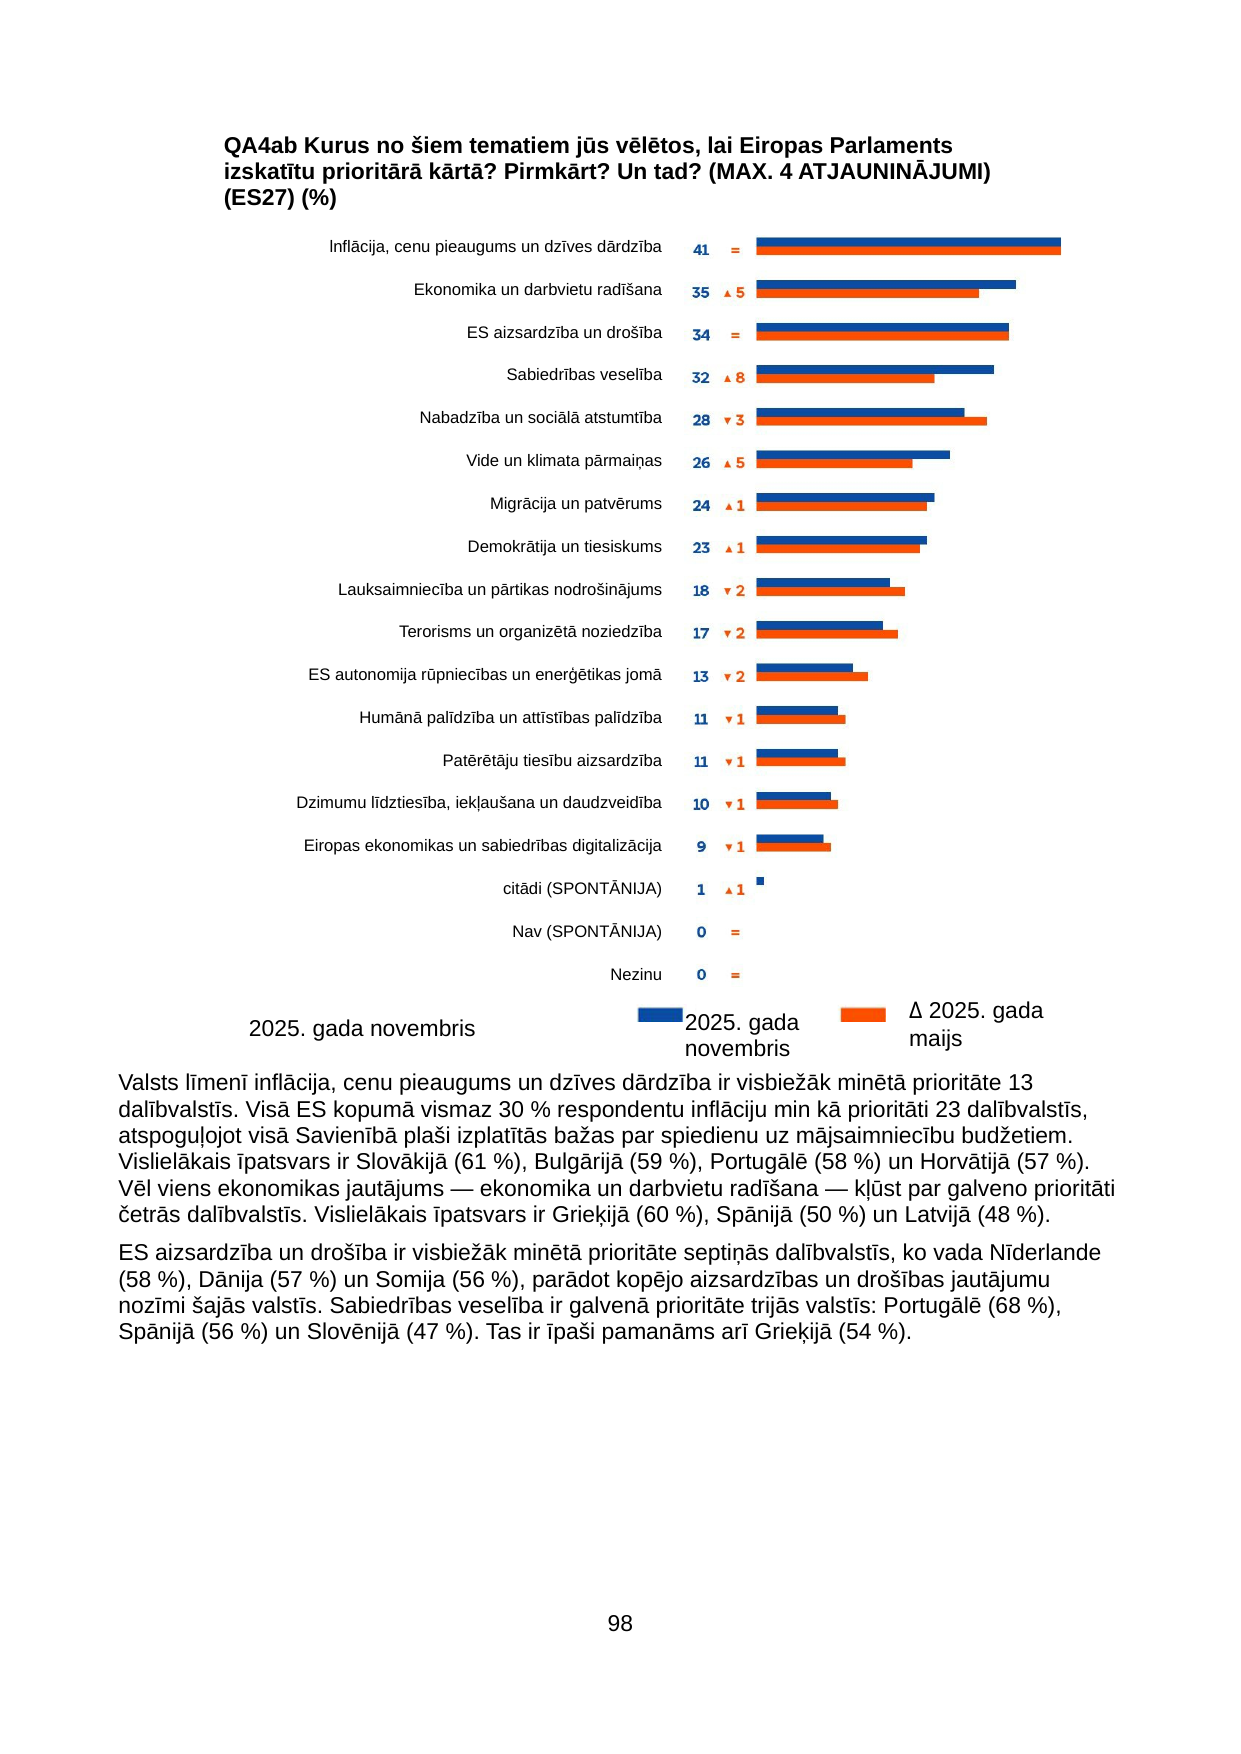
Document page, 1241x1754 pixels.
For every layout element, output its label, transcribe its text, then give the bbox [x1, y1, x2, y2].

picture [700, 1016, 707, 1022]
text ES aizsardzība un drošība ir visbiežāk minētā prioritāte septiņās dalībvalstīs, ko vada Nīderlande (58 %), Dānija (57 %) un Somija (56 %), parādot kopējo aizsardzības un drošības jautājumu nozīmi šajās valstīs. Sabiedrības veselība ir galvenā prioritāte trijās valstīs: Portugālē (68 %), Spānijā (56 %) un Slovēnijā (47 %). Tas ir īpaši pamanāms arī Grieķijā (54 %). [118, 1239, 1122, 1344]
picture [623, 1004, 886, 1022]
picture [684, 235, 1090, 987]
text Valsts līmenī inflācija, cenu pieaugums un dzīves dārdzība ir visbiežāk minētā prioritāte 13 dalībvalstīs. Visā ES kopumā vismaz 30 % respondentu inflāciju min kā prioritāti 23 dalībvalstīs, atspoguļojot visā Savienībā plaši izplatītās bažas par spiedienu uz mājsaimniecību budžetiem. Vislielākais īpatsvars ir Slovākijā (61 %), Bulgārijā (59 %), Portugālē (58 %) un Horvātijā (57 %). Vēl viens ekonomikas jautājums — ekonomika un darbvietu radīšana — kļūst par galveno prioritāti četrās dalībvalstīs. Vislielākais īpatsvars ir Grieķijā (60 %), Spānijā (50 %) un Latvijā (48 %). [118, 124, 1122, 1227]
